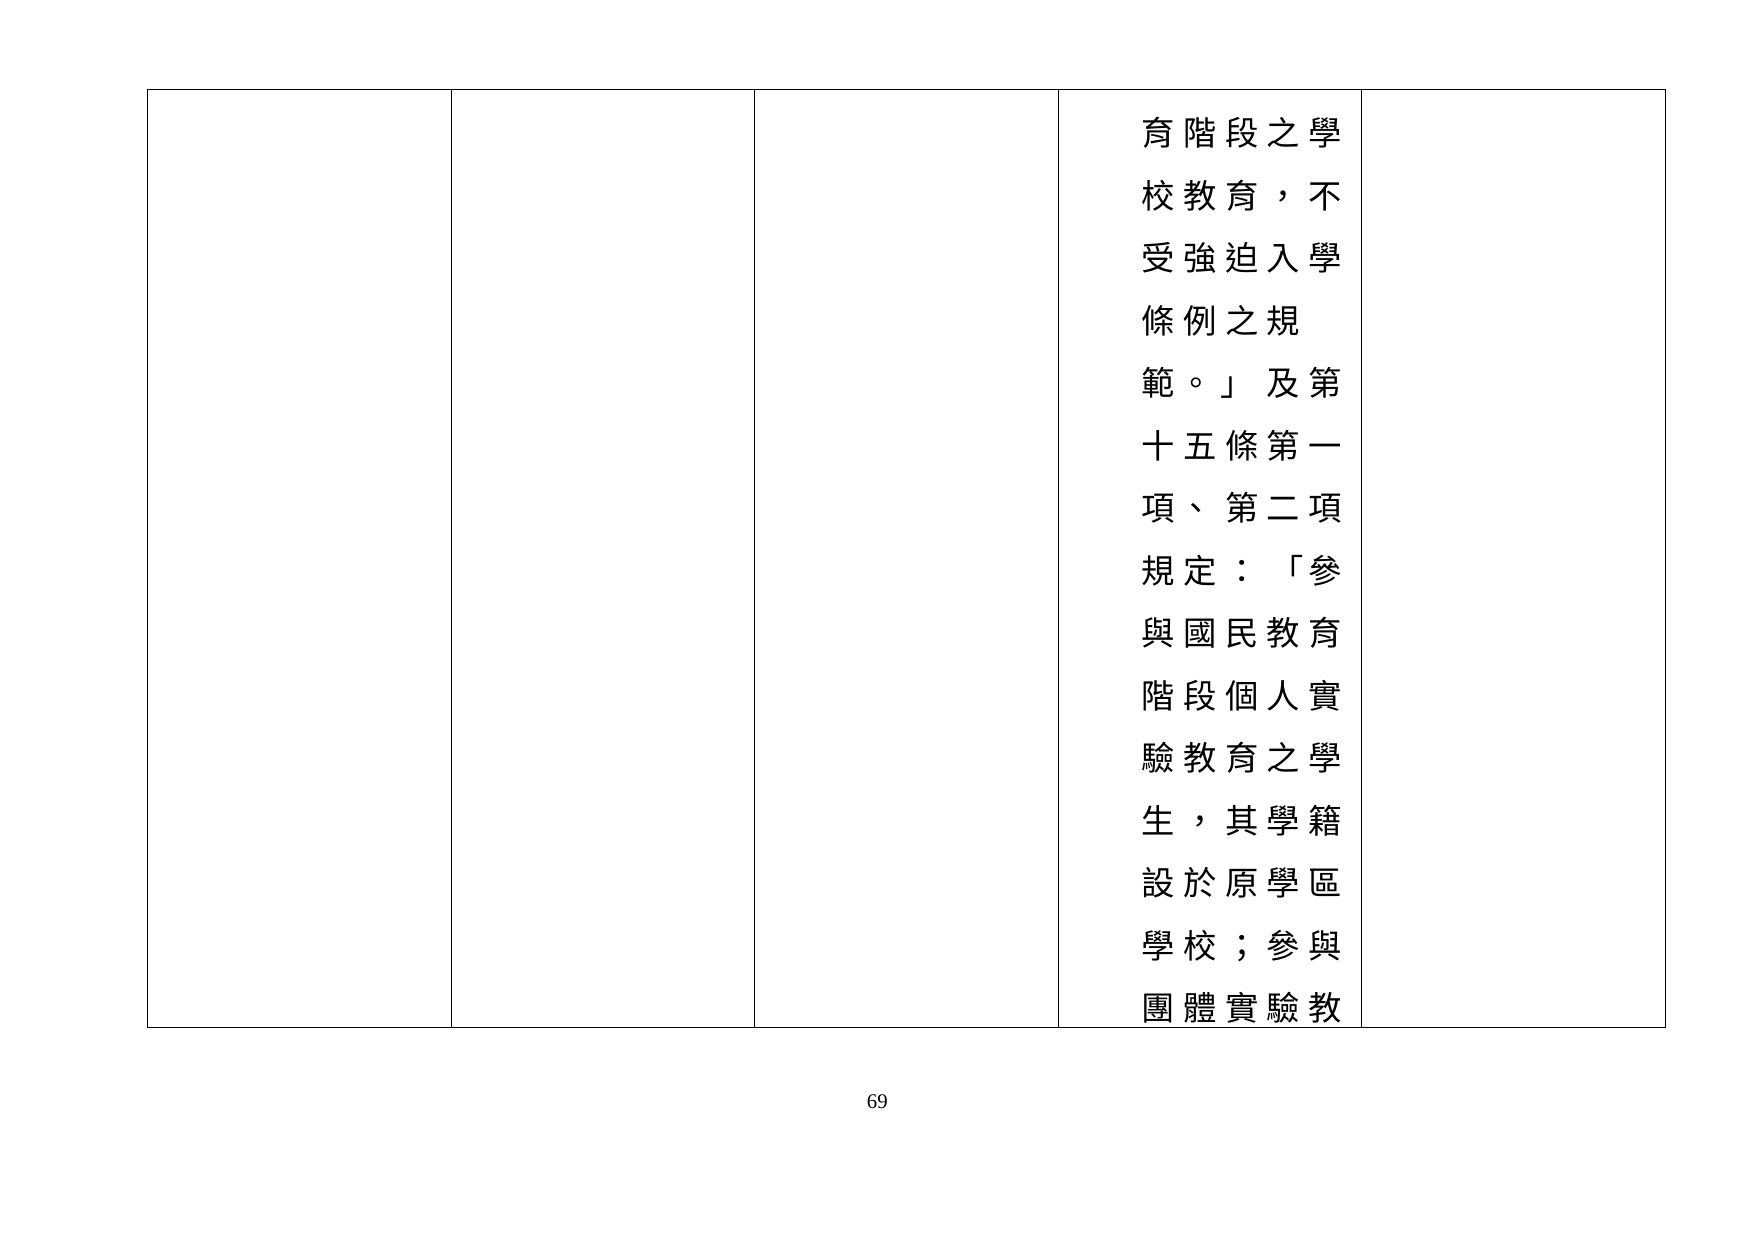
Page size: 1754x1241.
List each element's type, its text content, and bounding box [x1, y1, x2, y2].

table_cell [452, 90, 754, 1027]
table_cell [148, 90, 451, 1027]
table_cell [755, 90, 1058, 1027]
table_cell [1362, 90, 1665, 1027]
table_cell 育階段之學校教育，不受強迫入學條例之規範。」及第十五條第一項、第二項規定：「參與國民教育階段個人實驗教育之學生，其學籍設於原學區學校；參與團體實驗教 [1059, 90, 1361, 1027]
